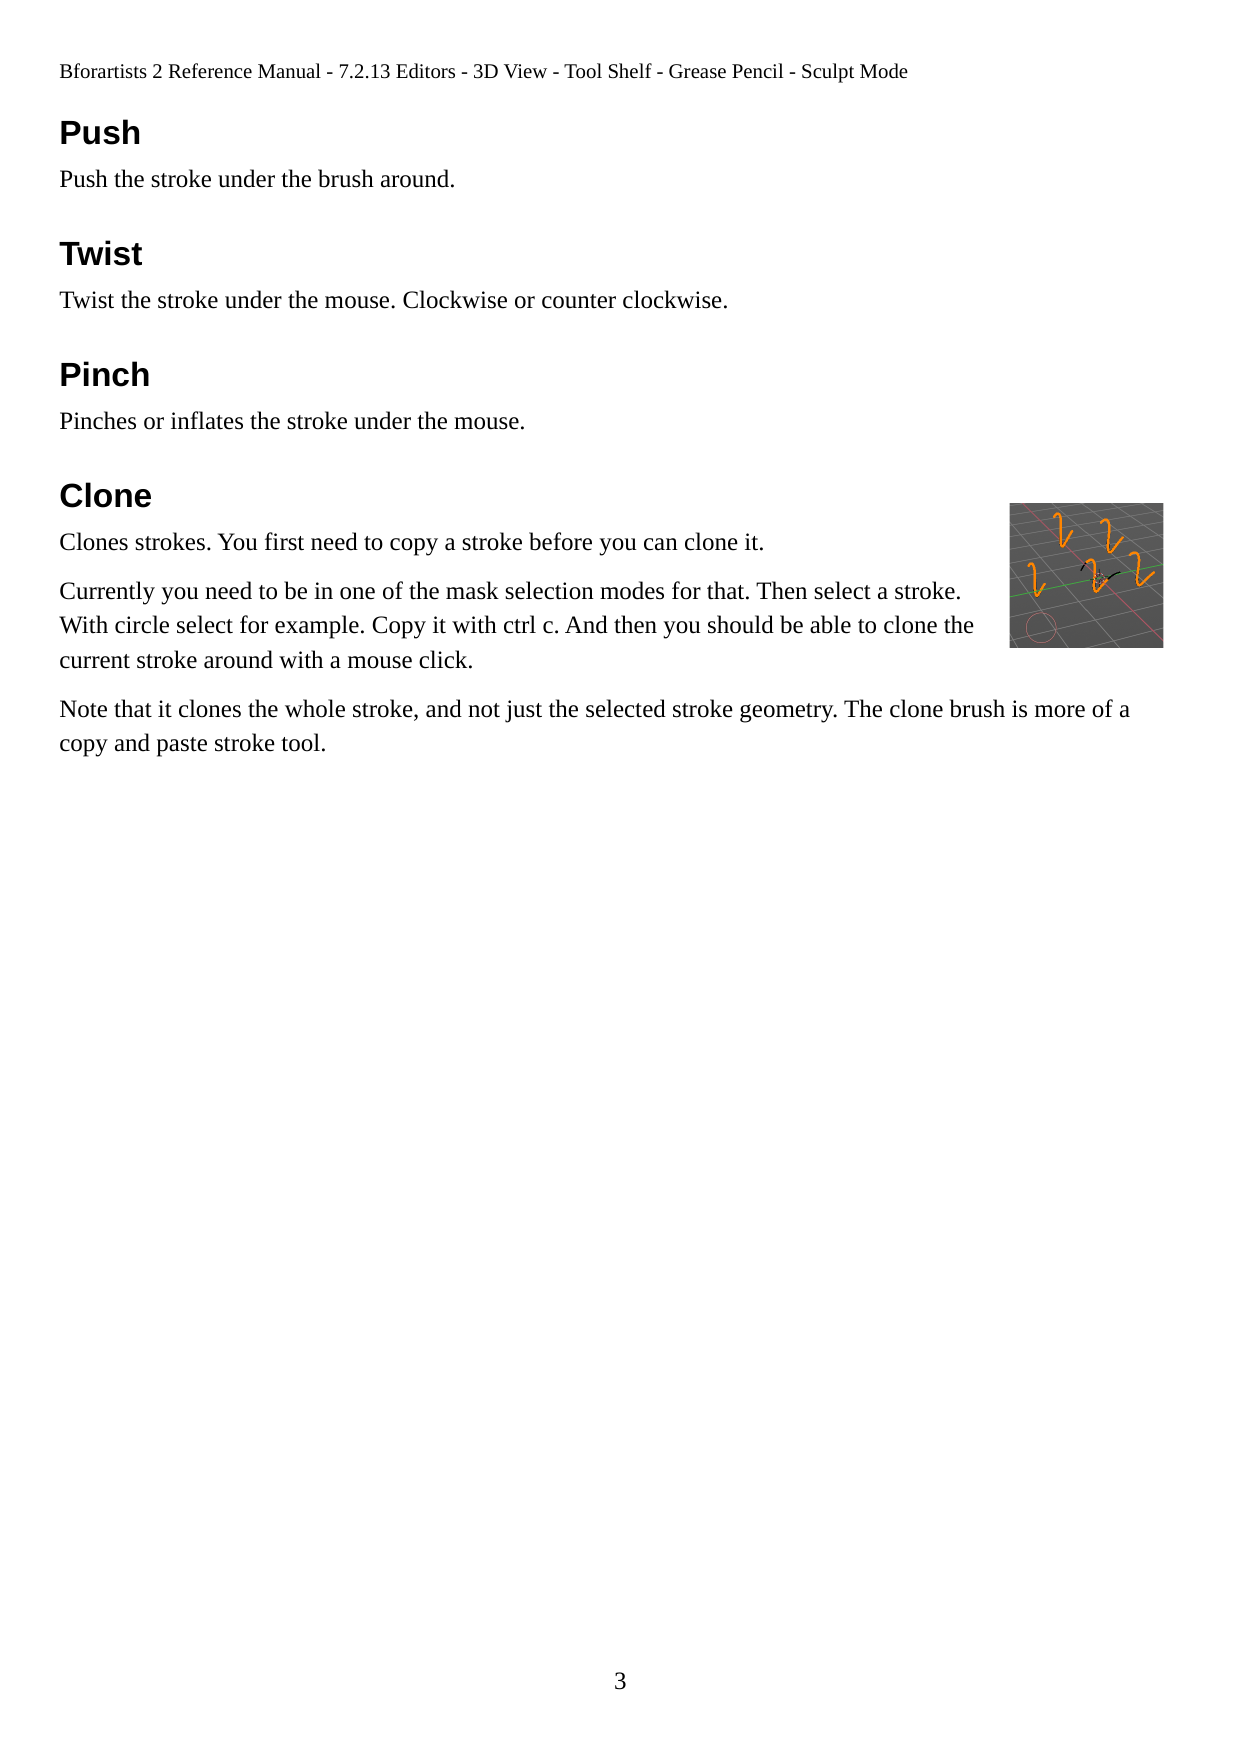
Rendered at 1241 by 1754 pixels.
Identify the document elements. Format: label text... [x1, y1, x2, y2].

picture [1009, 503, 1164, 648]
subtitle Push [59, 113, 1181, 151]
text Pinches or inflates the stroke under the mouse. [59, 406, 1181, 434]
text Push the stroke under the brush around. [59, 164, 1181, 192]
text Clones strokes. You first need to copy a stroke before you can clone it. [59, 527, 1009, 556]
text Note that it clones the whole stroke, and not just the selected stroke geometry. The clone brush is more of a copy and paste stroke tool. [59, 694, 1181, 757]
subtitle Clone [59, 476, 1181, 514]
subtitle Twist [59, 234, 1181, 272]
text Twist the stroke under the mouse. Clockwise or counter clockwise. [59, 285, 1181, 313]
text Currently you need to be in one of the mask selection modes for that. Then select a stroke. With circle select for example. Copy it with ctrl c. And then you should be able to clone the current stroke around with a mouse click. [59, 576, 1181, 674]
subtitle Pinch [59, 355, 1181, 393]
